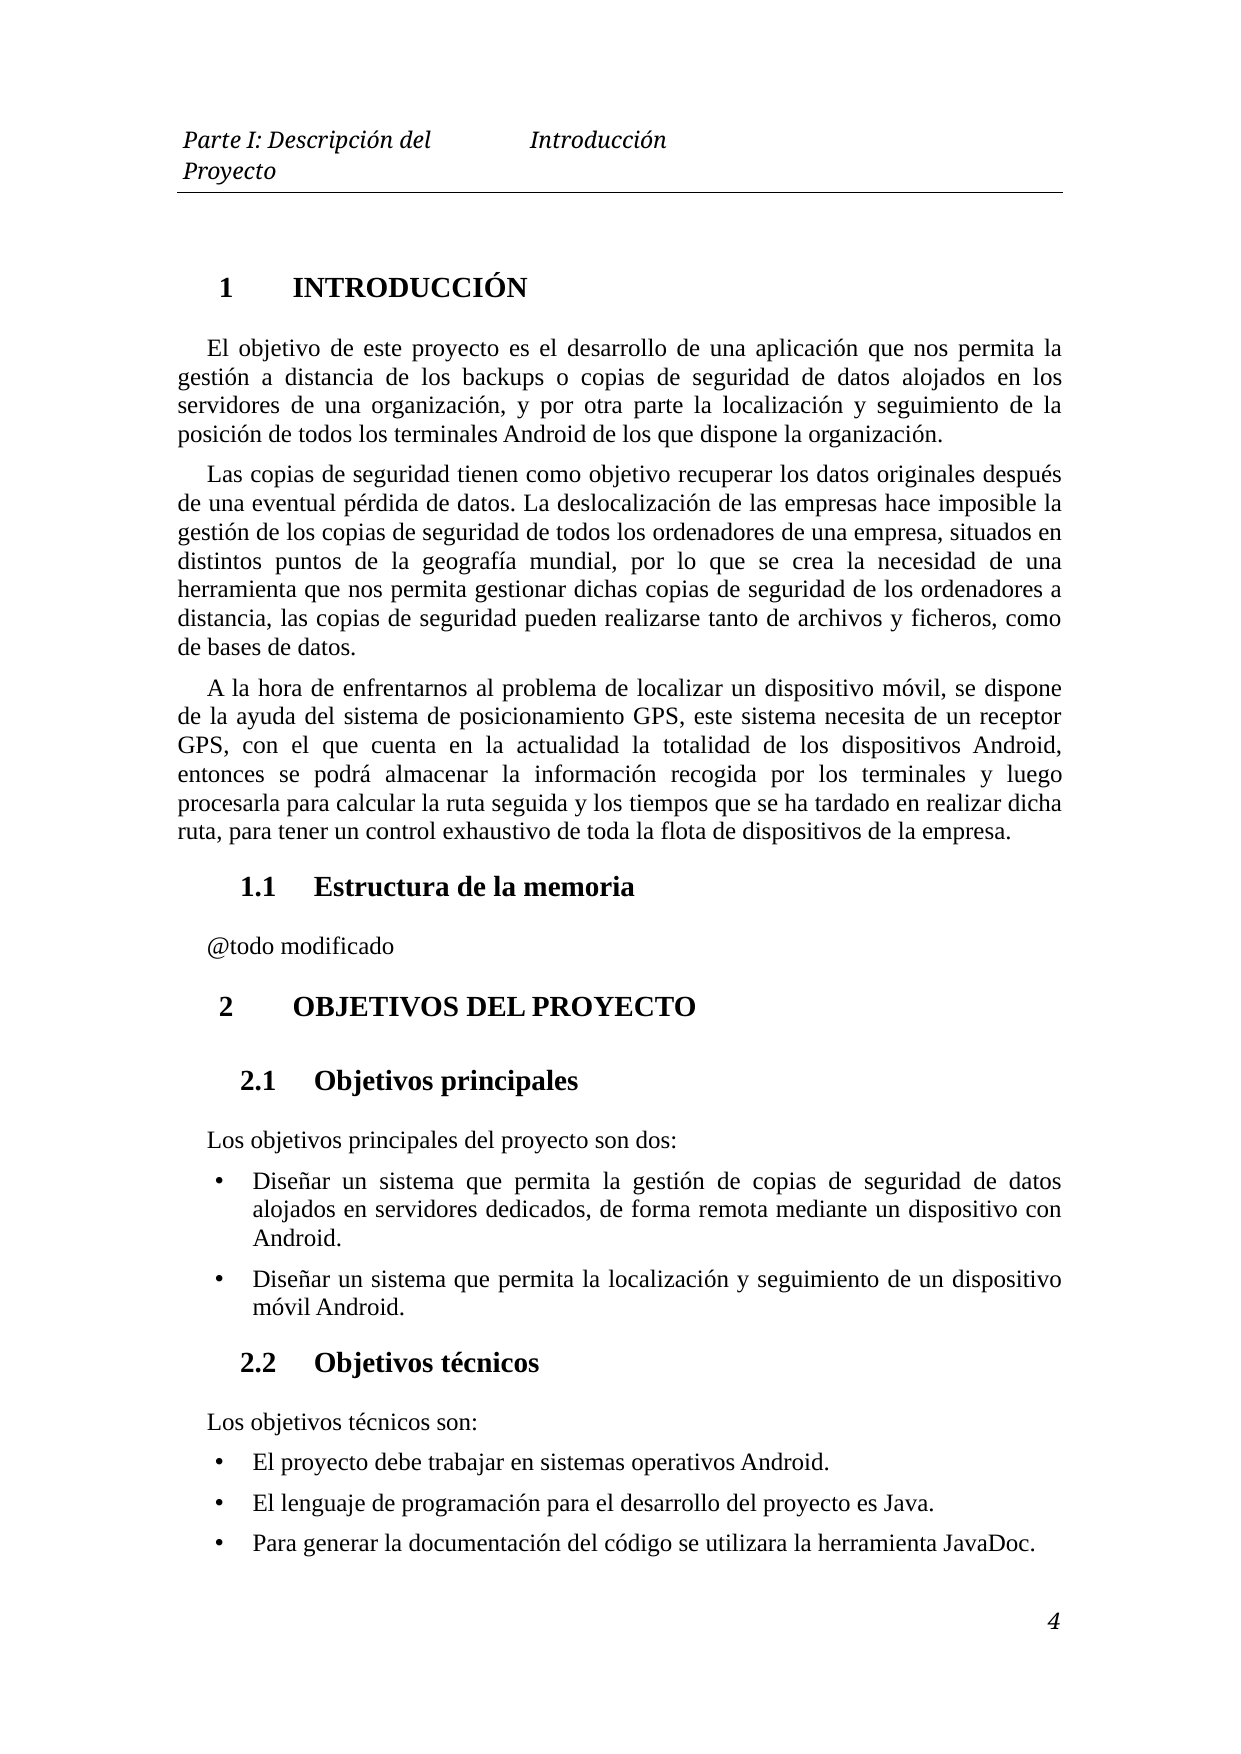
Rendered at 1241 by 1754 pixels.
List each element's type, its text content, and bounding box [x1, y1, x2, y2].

text El objetivo de este proyecto es el desarrollo de una aplicación que nos permita la gestión a distancia de los backups o copias de seguridad de datos alojados en los servidores de una organización, y por otra parte la localización y seguimiento de la posición de todos los terminales Android de los que dispone la organización. [177, 333, 1063, 448]
text Las copias de seguridad tienen como objetivo recuperar los datos originales después de una eventual pérdida de datos. La deslocalización de las empresas hace imposible la gestión de los copias de seguridad de todos los ordenadores de una empresa, situados en distintos puntos de la geografía mundial, por lo que se crea la necesidad de una herramienta que nos permita gestionar dichas copias de seguridad de los ordenadores a distancia, las copias de seguridad pueden realizarse tanto de archivos y ficheros, como de bases de datos. [177, 459, 1063, 661]
text Los objetivos técnicos son: [177, 1407, 1063, 1436]
subtitle Objetivos principales [240, 1063, 1063, 1097]
subtitle Introducción [218, 271, 1063, 304]
list El lenguaje de programación para el desarrollo del proyecto es Java. [215, 1488, 1063, 1517]
subtitle Estructura de la memoria [240, 869, 1063, 902]
subtitle Objetivos técnicos [240, 1345, 1063, 1378]
list Diseñar un sistema que permita la localización y seguimiento de un dispositivo móvil Android. [215, 1264, 1063, 1321]
list Diseñar un sistema que permita la gestión de copias de seguridad de datos alojados en servidores dedicados, de forma remota mediante un dispositivo con Android. [215, 1166, 1063, 1252]
text A la hora de enfrentarnos al problema de localizar un dispositivo móvil, se dispone de la ayuda del sistema de posicionamiento GPS, este sistema necesita de un receptor GPS, con el que cuenta en la actualidad la totalidad de los dispositivos Android, entonces se podrá almacenar la información recogida por los terminales y luego procesarla para calcular la ruta seguida y los tiempos que se ha tardado en realizar dicha ruta, para tener un control exhaustivo de toda la flota de dispositivos de la empresa. [177, 673, 1063, 845]
text @todo modificado [177, 931, 1063, 959]
list El proyecto debe trabajar en sistemas operativos Android. [215, 1447, 1063, 1476]
text Los objetivos principales del proyecto son dos: [177, 1125, 1063, 1154]
list Para generar la documentación del código se utilizara la herramienta JavaDoc. [215, 1528, 1063, 1557]
subtitle Objetivos del proyecto [218, 989, 1063, 1023]
